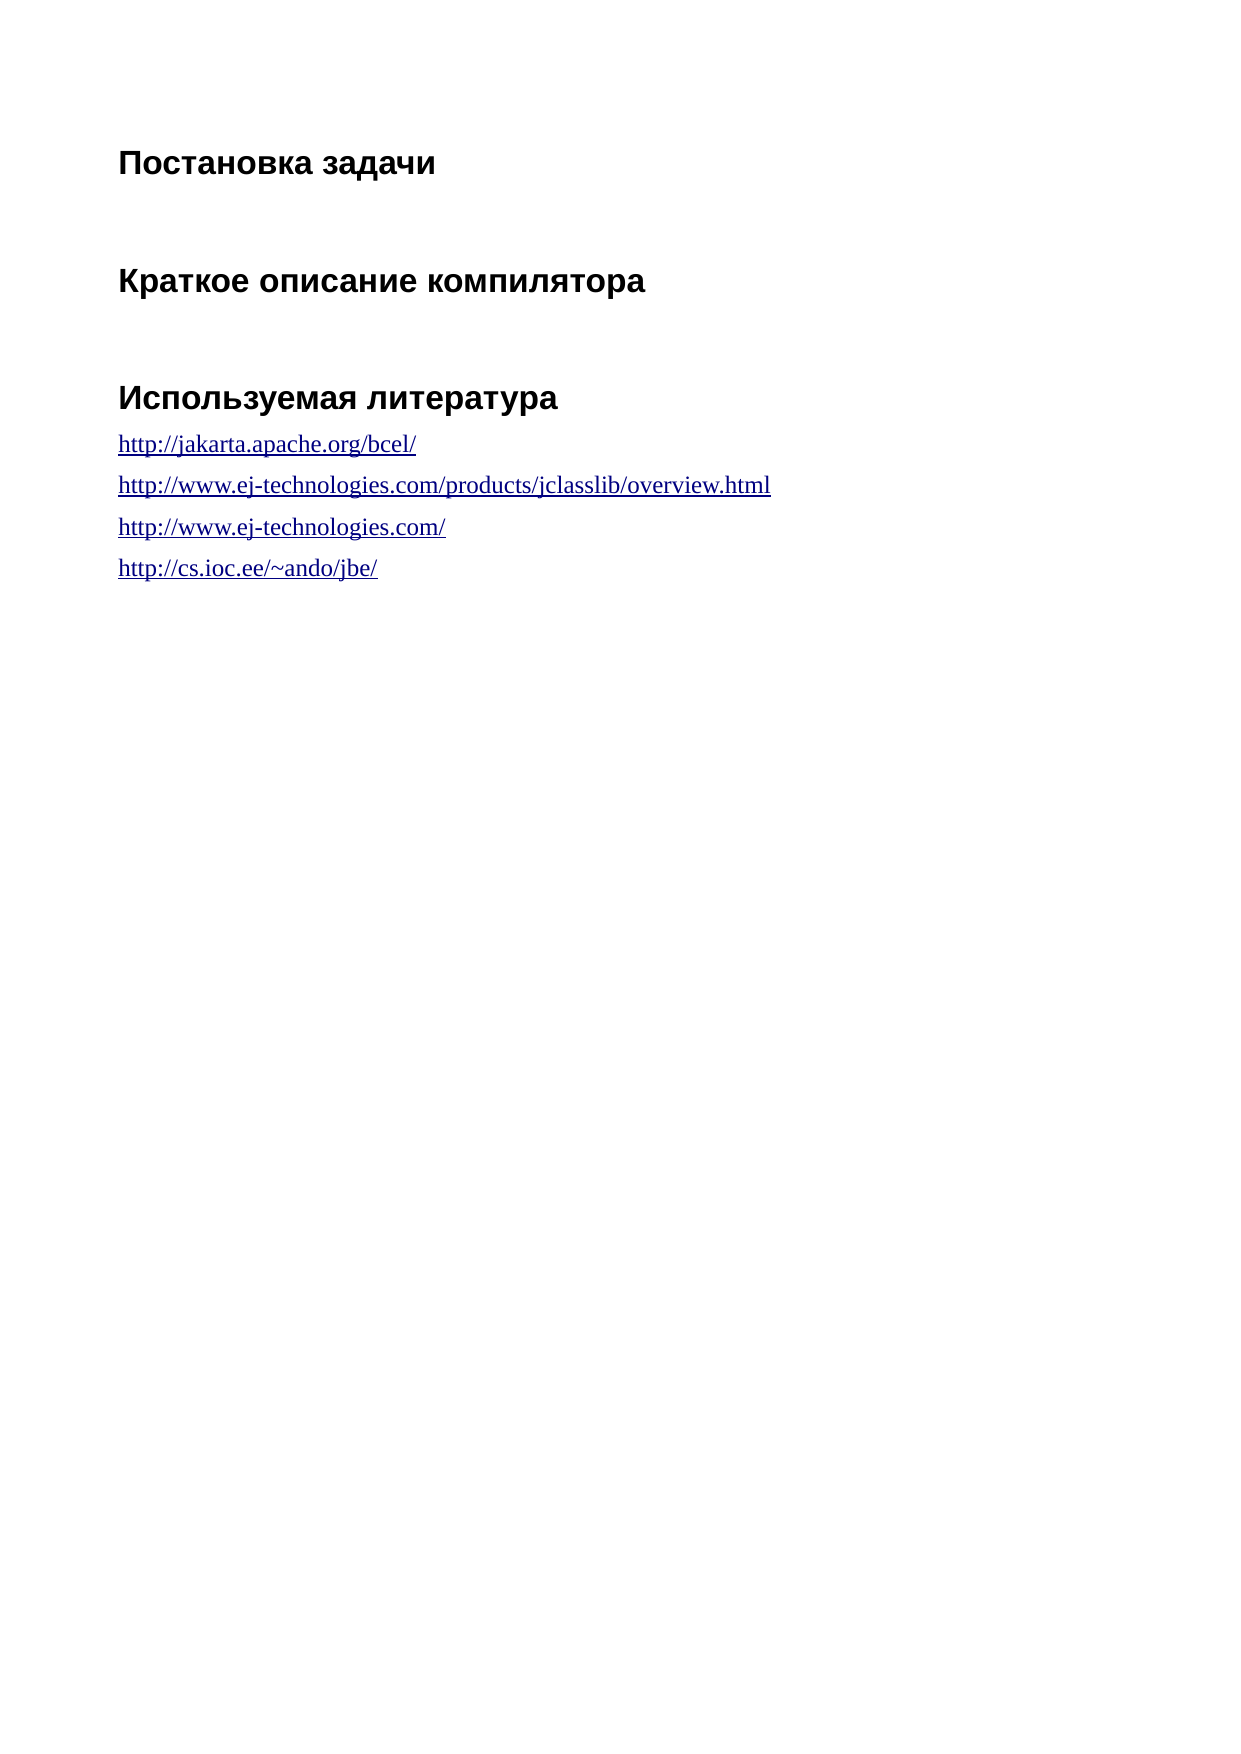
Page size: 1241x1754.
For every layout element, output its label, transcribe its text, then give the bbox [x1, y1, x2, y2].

subtitle Краткое описание компилятора [118, 261, 1122, 299]
text http://www.ej-technologies.com/products/jclasslib/overview.html [118, 470, 1122, 499]
subtitle Постановка задачи [118, 143, 1122, 182]
subtitle Используемая литература [118, 378, 1122, 417]
text http://www.ej-technologies.com/ [118, 512, 1122, 540]
text http://cs.ioc.ee/~ando/jbe/ [118, 553, 1122, 582]
text http://jakarta.apache.org/bcel/ [118, 429, 1122, 458]
